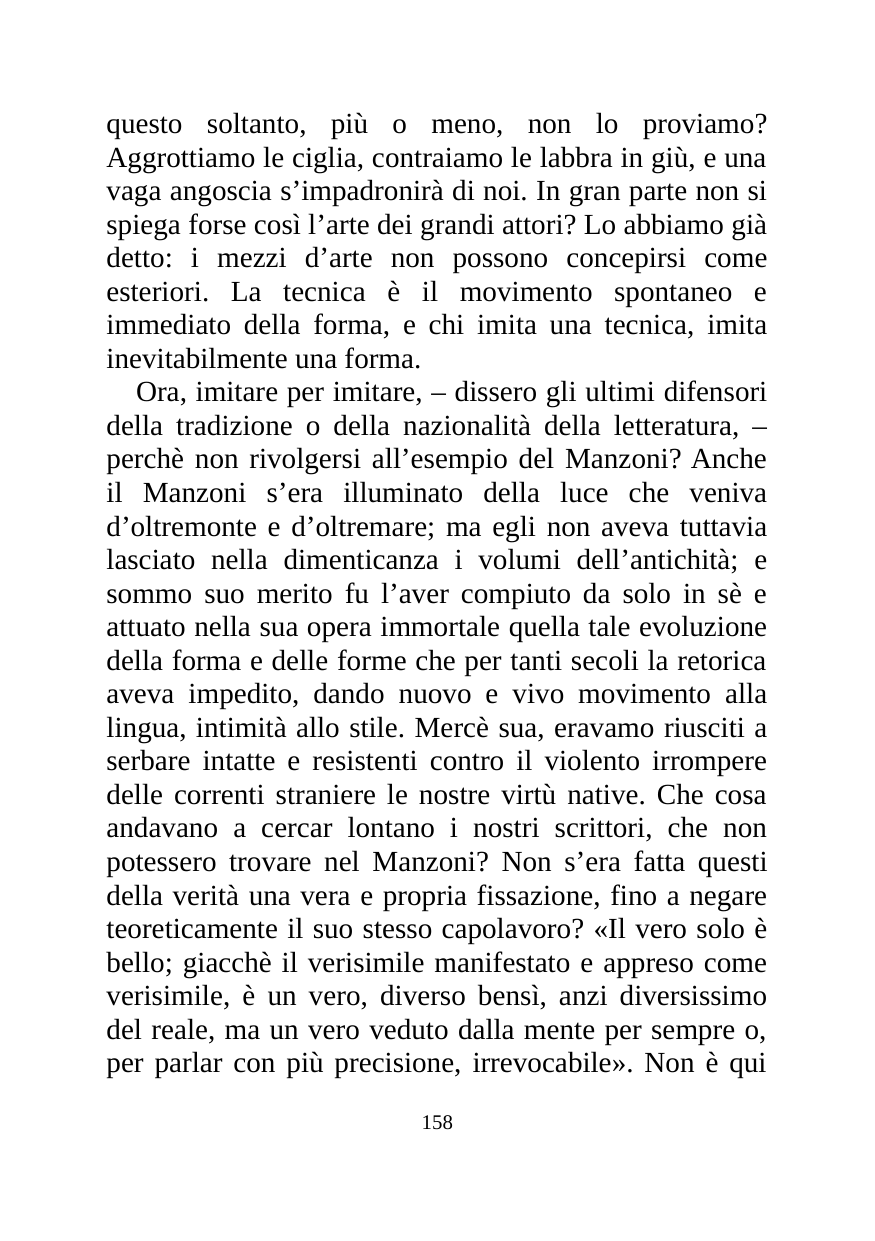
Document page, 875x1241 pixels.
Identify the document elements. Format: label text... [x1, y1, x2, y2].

text questo soltanto, più o meno, non lo proviamo? Aggrottiamo le ciglia, contraiamo le labbra in giù, e una vaga angoscia s’impadronirà di noi. In gran parte non si spiega forse così l’arte dei grandi attori? Lo abbiamo già detto: i mezzi d’arte non possono concepirsi come esteriori. La tecnica è il movimento spontaneo e immediato della forma, e chi imita una tecnica, imita inevitabilmente una forma. [106, 106, 768, 374]
text Ora, imitare per imitare, – dissero gli ultimi difensori della tradizione o della nazionalità della letteratura, – perchè non rivolgersi all’esempio del Manzoni? Anche il Manzoni s’era illuminato della luce che veniva d’oltremonte e d’oltremare; ma egli non aveva tuttavia lasciato nella dimenticanza i volumi dell’antichità; e sommo suo merito fu l’aver compiuto da solo in sè e attuato nella sua opera immortale quella tale evoluzione della forma e delle forme che per tanti secoli la retorica aveva impedito, dando nuovo e vivo movimento alla lingua, intimità allo stile. Mercè sua, eravamo riusciti a serbare intatte e resistenti contro il violento irrompere delle correnti straniere le nostre virtù native. Che cosa andavano a cercar lontano i nostri scrittori, che non potessero trovare nel Manzoni? Non s’era fatta questi della verità una vera e propria fissazione, fino a negare teoreticamente il suo stesso capolavoro? «Il vero solo è bello; giacchè il verisimile manifestato e appreso come verisimile, è un vero, diverso bensì, anzi diversissimo del reale, ma un vero veduto dalla mente per sempre o, per parlar con più precisione, irrevocabile». Non è qui [106, 374, 768, 1079]
